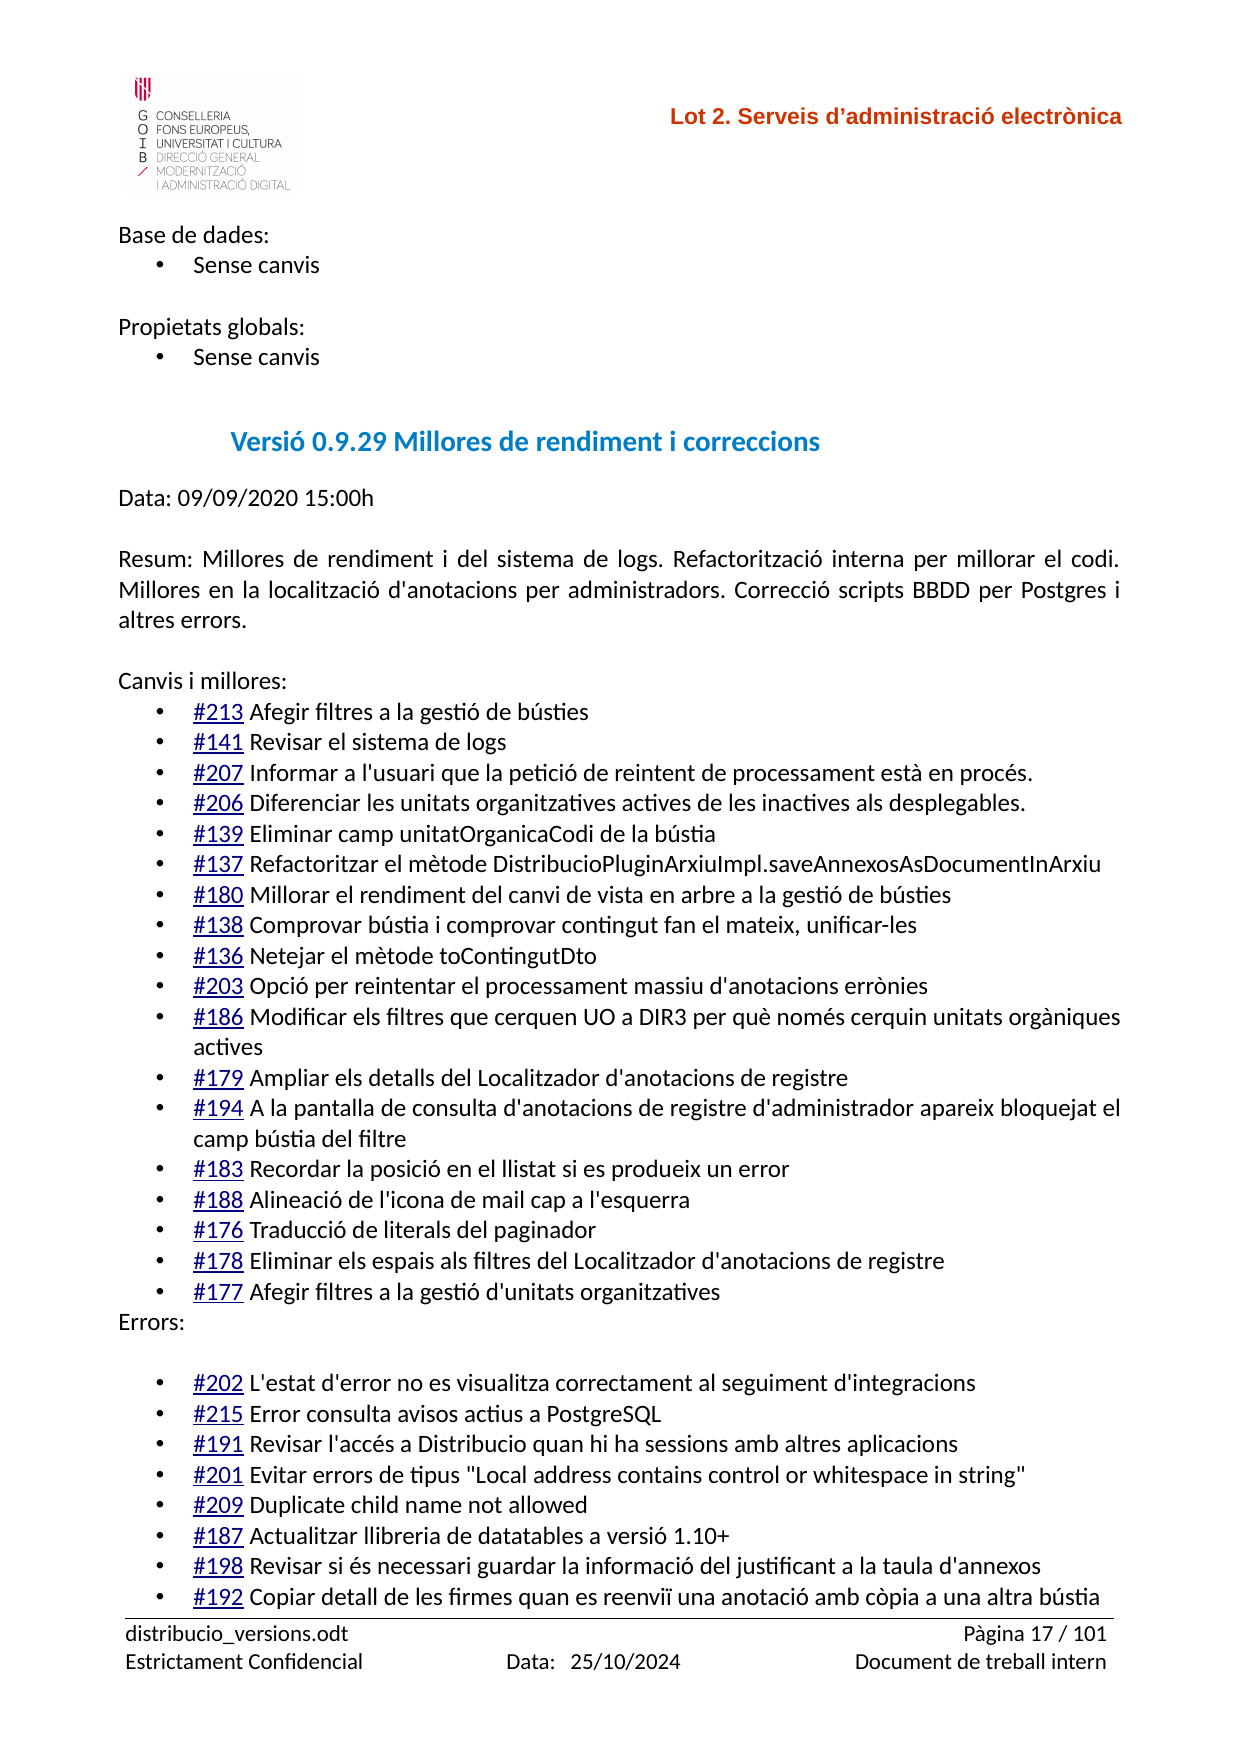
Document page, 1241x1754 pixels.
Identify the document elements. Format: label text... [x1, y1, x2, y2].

list Sense canvis [156, 250, 1122, 280]
list #139 Eliminar camp unitatOrganicaCodi de la bústia [156, 818, 1122, 848]
list #138 Comprovar bústia i comprovar contingut fan el mateix, unificar-les [156, 909, 1122, 940]
list #207 Informar a l'usuari que la petició de reintent de processament està en procés. [156, 757, 1122, 787]
list #187 Actualitzar llibreria de datatables a versió 1.10+ [156, 1520, 1122, 1550]
list #178 Eliminar els espais als filtres del Localitzador d'anotacions de registre [156, 1245, 1122, 1276]
list #137 Refactoritzar el mètode DistribucioPluginArxiuImpl.saveAnnexosAsDocumentInArxiu [156, 848, 1122, 879]
list #194 A la pantalla de consulta d'anotacions de registre d'administrador apareix bloquejat el camp bústia del filtre [156, 1093, 1122, 1154]
list #209 Duplicate child name not allowed [156, 1489, 1122, 1520]
text Data: 09/09/2020 15:00h [118, 482, 1122, 513]
list #180 Millorar el rendiment del canvi de vista en arbre a la gestió de bústies [156, 879, 1122, 909]
list #188 Alineació de l'icona de mail cap a l'esquerra [156, 1184, 1122, 1215]
list #213 Afegir filtres a la gestió de bústies [156, 696, 1122, 726]
list #206 Diferenciar les unitats organitzatives actives de les inactives als desplegables. [156, 787, 1122, 818]
list #203 Opció per reintentar el processament massiu d'anotacions errònies [156, 971, 1122, 1001]
list #176 Traducció de literals del paginador [156, 1215, 1122, 1245]
list #191 Revisar l'accés a Distribucio quan hi ha sessions amb altres aplicacions [156, 1428, 1122, 1459]
text Resum: Millores de rendiment i del sistema de logs. Refactorització interna per millorar el codi. Millores en la localització d'anotacions per administradors. Correcció scripts BBDD per Postgres i altres errors. [118, 543, 1122, 635]
text Propietats globals: [118, 311, 1122, 341]
picture [126, 70, 299, 197]
text Canvis i millores: [118, 665, 1122, 696]
list #177 Afegir filtres a la gestió d'unitats organitzatives [156, 1276, 1122, 1306]
subtitle Versió 0.9.29 Millores de rendiment i correccions [153, 423, 1122, 458]
list #202 L'estat d'error no es visualitza correctament al seguiment d'integracions [156, 1367, 1122, 1398]
text Base de dades: [118, 219, 1122, 250]
text Errors: [118, 1306, 1122, 1337]
list #179 Ampliar els detalls del Localitzador d'anotacions de registre [156, 1062, 1122, 1093]
list #198 Revisar si és necessari guardar la informació del justificant a la taula d'annexos [156, 1550, 1122, 1581]
list Sense canvis [156, 341, 1122, 372]
list #141 Revisar el sistema de logs [156, 726, 1122, 757]
list #201 Evitar errors de tipus "Local address contains control or whitespace in string" [156, 1459, 1122, 1489]
list #136 Netejar el mètode toContingutDto [156, 940, 1122, 971]
list #183 Recordar la posició en el llistat si es produeix un error [156, 1154, 1122, 1184]
list #215 Error consulta avisos actius a PostgreSQL [156, 1398, 1122, 1428]
list #186 Modificar els filtres que cerquen UO a DIR3 per què només cerquin unitats orgàniques actives [156, 1001, 1122, 1062]
list #192 Copiar detall de les firmes quan es reenviï una anotació amb còpia a una altra bústia [156, 1581, 1122, 1611]
